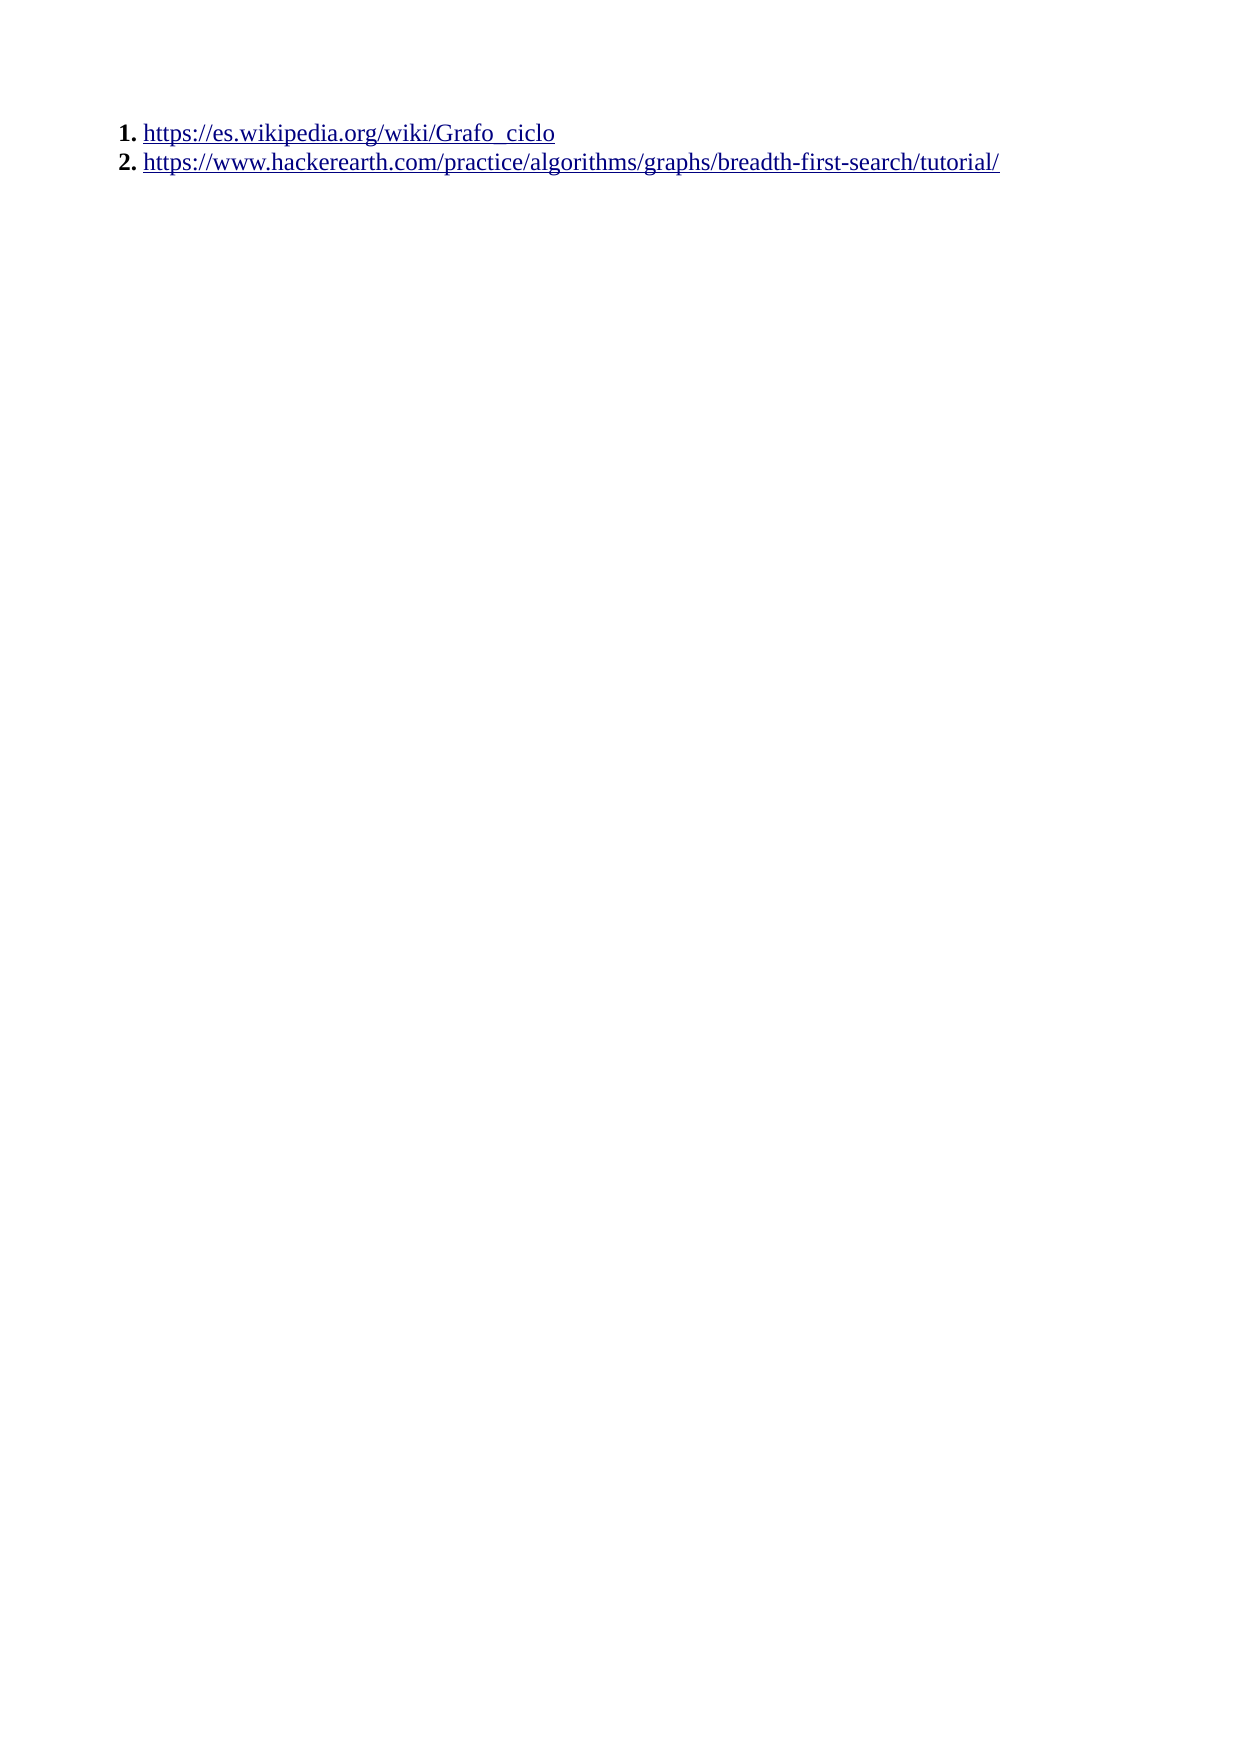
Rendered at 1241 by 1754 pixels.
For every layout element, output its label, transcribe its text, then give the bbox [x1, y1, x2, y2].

text 1. https://es.wikipedia.org/wiki/Grafo_ciclo [118, 118, 1122, 147]
text 2. https://www.hackerearth.com/practice/algorithms/graphs/breadth-first-search/tutorial/ [118, 147, 1122, 176]
